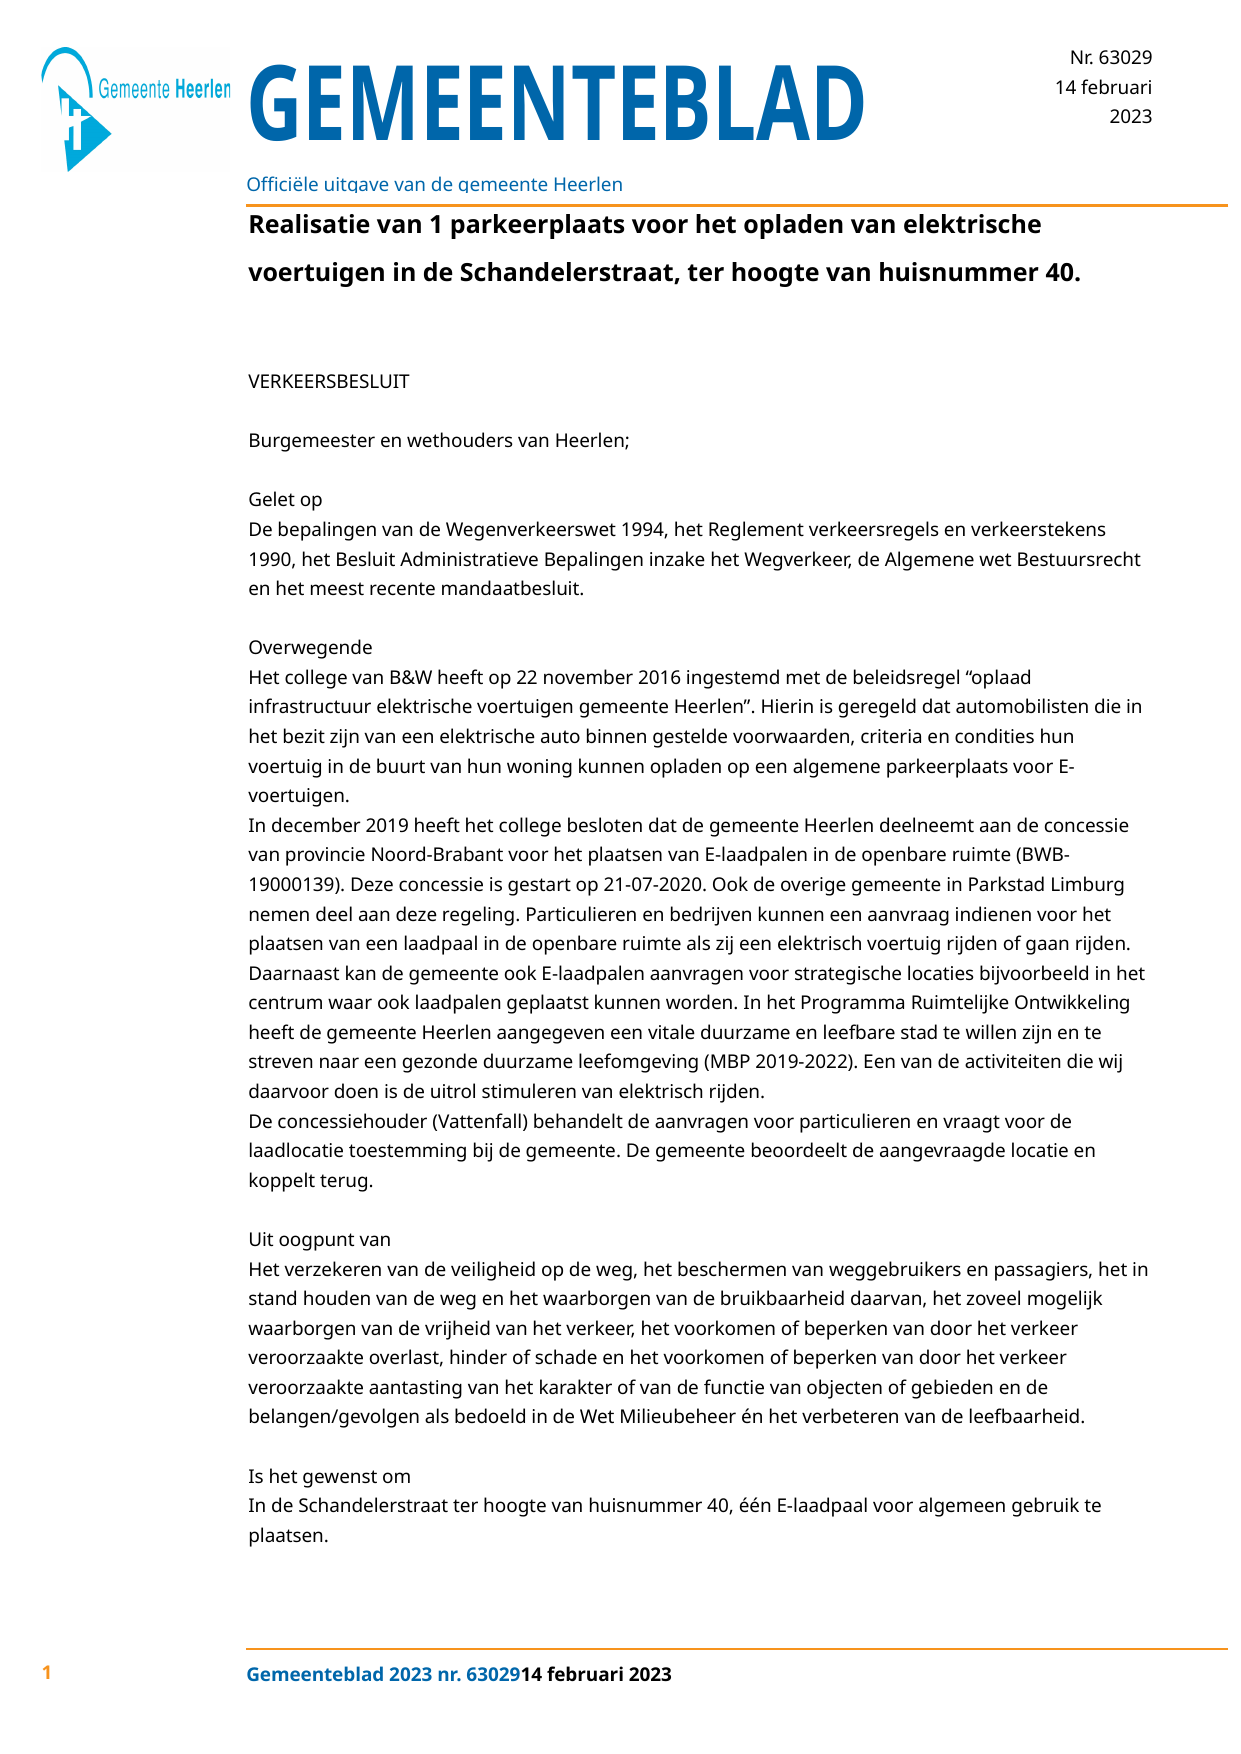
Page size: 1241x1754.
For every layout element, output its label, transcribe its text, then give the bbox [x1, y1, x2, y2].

text De bepalingen van de Wegenverkeerswet 1994, het Reglement verkeersregels en verkeerstekens 1990, het Besluit Administratieve Bepalingen inzake het Wegverkeer, de Algemene wet Bestuursrecht en het meest recente mandaatbesluit. [248, 516, 1152, 601]
text Gelet op [248, 487, 1152, 512]
text VERKEERSBESLUIT [248, 368, 1152, 394]
text Het college van B&W heeft op 22 november 2016 ingestemd met de beleidsregel “oplaad infrastructuur elektrische voertuigen gemeente Heerlen”. Hierin is geregeld dat automobilisten die in het bezit zijn van een elektrische auto binnen gestelde voorwaarden, criteria en condities hun voertuig in de buurt van hun woning kunnen opladen op een algemene parkeerplaats voor E-voertuigen. [248, 664, 1152, 808]
text De concessiehouder (Vattenfall) behandelt de aanvragen voor particulieren en vraagt voor de laadlocatie toestemming bij de gemeente. De gemeente beoordeelt de aangevraagde locatie en koppelt terug. [248, 1108, 1152, 1193]
text Het verzekeren van de veiligheid op de weg, het beschermen van weggebruikers en passagiers, het in stand houden van de weg en het waarborgen van de bruikbaarheid daarvan, het zoveel mogelijk waarborgen van de vrijheid van het verkeer, het voorkomen of beperken van door het verkeer veroorzaakte overlast, hinder of schade en het voorkomen of beperken van door het verkeer veroorzaakte aantasting van het karakter of van de functie van objecten of gebieden en de belangen/gevolgen als bedoeld in de Wet Milieubeheer én het verbeteren van de leefbaarheid. [248, 1256, 1152, 1429]
text In de Schandelerstraat ter hoogte van huisnummer 40, één E-laadpaal voor algemeen gebruik te plaatsen. [248, 1492, 1152, 1548]
text Realisatie van 1 parkeerplaats voor het opladen van elektrische voertuigen in de Schandelerstraat, ter hoogte van huisnummer 40. [248, 207, 1152, 288]
text Overwegende [248, 634, 1152, 660]
text In december 2019 heeft het college besloten dat de gemeente Heerlen deelneemt aan de concessie van provincie Noord-Brabant voor het plaatsen van E-laadpalen in de openbare ruimte (BWB-19000139). Deze concessie is gestart op 21-07-2020. Ook de overige gemeente in Parkstad Limburg nemen deel aan deze regeling. Particulieren en bedrijven kunnen een aanvraag indienen voor het plaatsen van een laadpaal in de openbare ruimte als zij een elektrisch voertuig rijden of gaan rijden. Daarnaast kan de gemeente ook E-laadpalen aanvragen voor strategische locaties bijvoorbeeld in het centrum waar ook laadpalen geplaatst kunnen worden. In het Programma Ruimtelijke Ontwikkeling heeft de gemeente Heerlen aangegeven een vitale duurzame en leefbare stad te willen zijn en te streven naar een gezonde duurzame leefomgeving (MBP 2019-2022). Een van de activiteiten die wij daarvoor doen is de uitrol stimuleren van elektrisch rijden. [248, 812, 1152, 1104]
picture [41, 47, 231, 172]
text Is het gewenst om [248, 1463, 1152, 1488]
picture [41, 47, 59, 70]
text Uit oogpunt van [248, 1226, 1152, 1252]
text Burgemeester en wethouders van Heerlen; [248, 427, 1152, 453]
